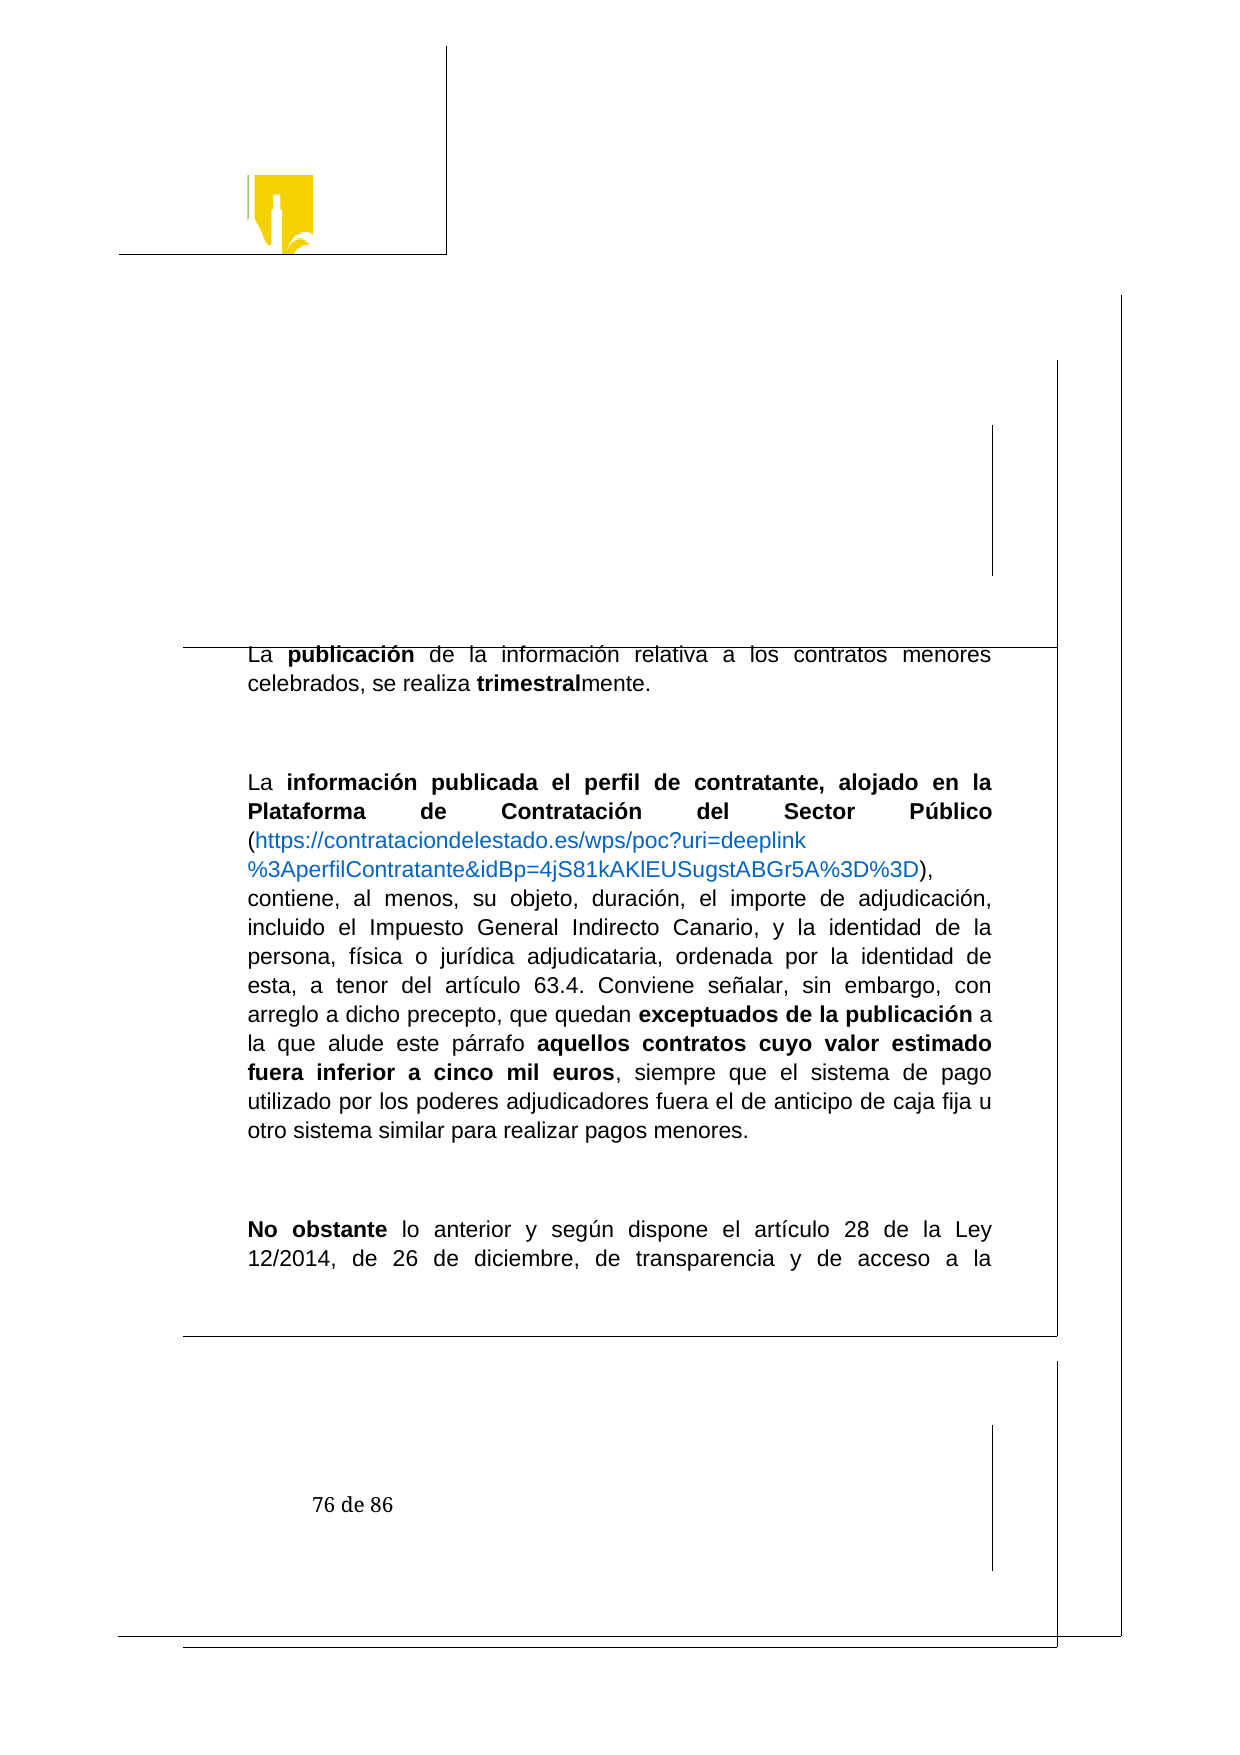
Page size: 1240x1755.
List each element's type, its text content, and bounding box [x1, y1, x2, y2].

text La información publicada el perfil de contratante, alojado en la Plataforma de Contratación del Sector Público (https://contrataciondelestado.es/wps/poc?uri=deeplink%3AperfilContratante&idBp=4jS81kAKlEUSugstABGr5A%3D%3D), contiene, al menos, su objeto, duración, el importe de adjudicación, incluido el Impuesto General Indirecto Canario, y la identidad de la persona, física o jurídica adjudicataria, ordenada por la identidad de esta, a tenor del artículo 63.4. Conviene señalar, sin embargo, con arreglo a dicho precepto, que quedan exceptuados de la publicación a la que alude este párrafo aquellos contratos cuyo valor estimado fuera inferior a cinco mil euros, siempre que el sistema de pago utilizado por los poderes adjudicadores fuera el de anticipo de caja fija u otro sistema similar para realizar pagos menores. [183, 705, 1057, 1143]
text No obstante lo anterior y según dispone el artículo 28 de la Ley 12/2014, de 26 de diciembre, de transparencia y de acceso a la [183, 1152, 1057, 1336]
text La publicación de la información relativa a los contratos menores celebrados, se realiza trimestralmente. [183, 576, 1057, 696]
